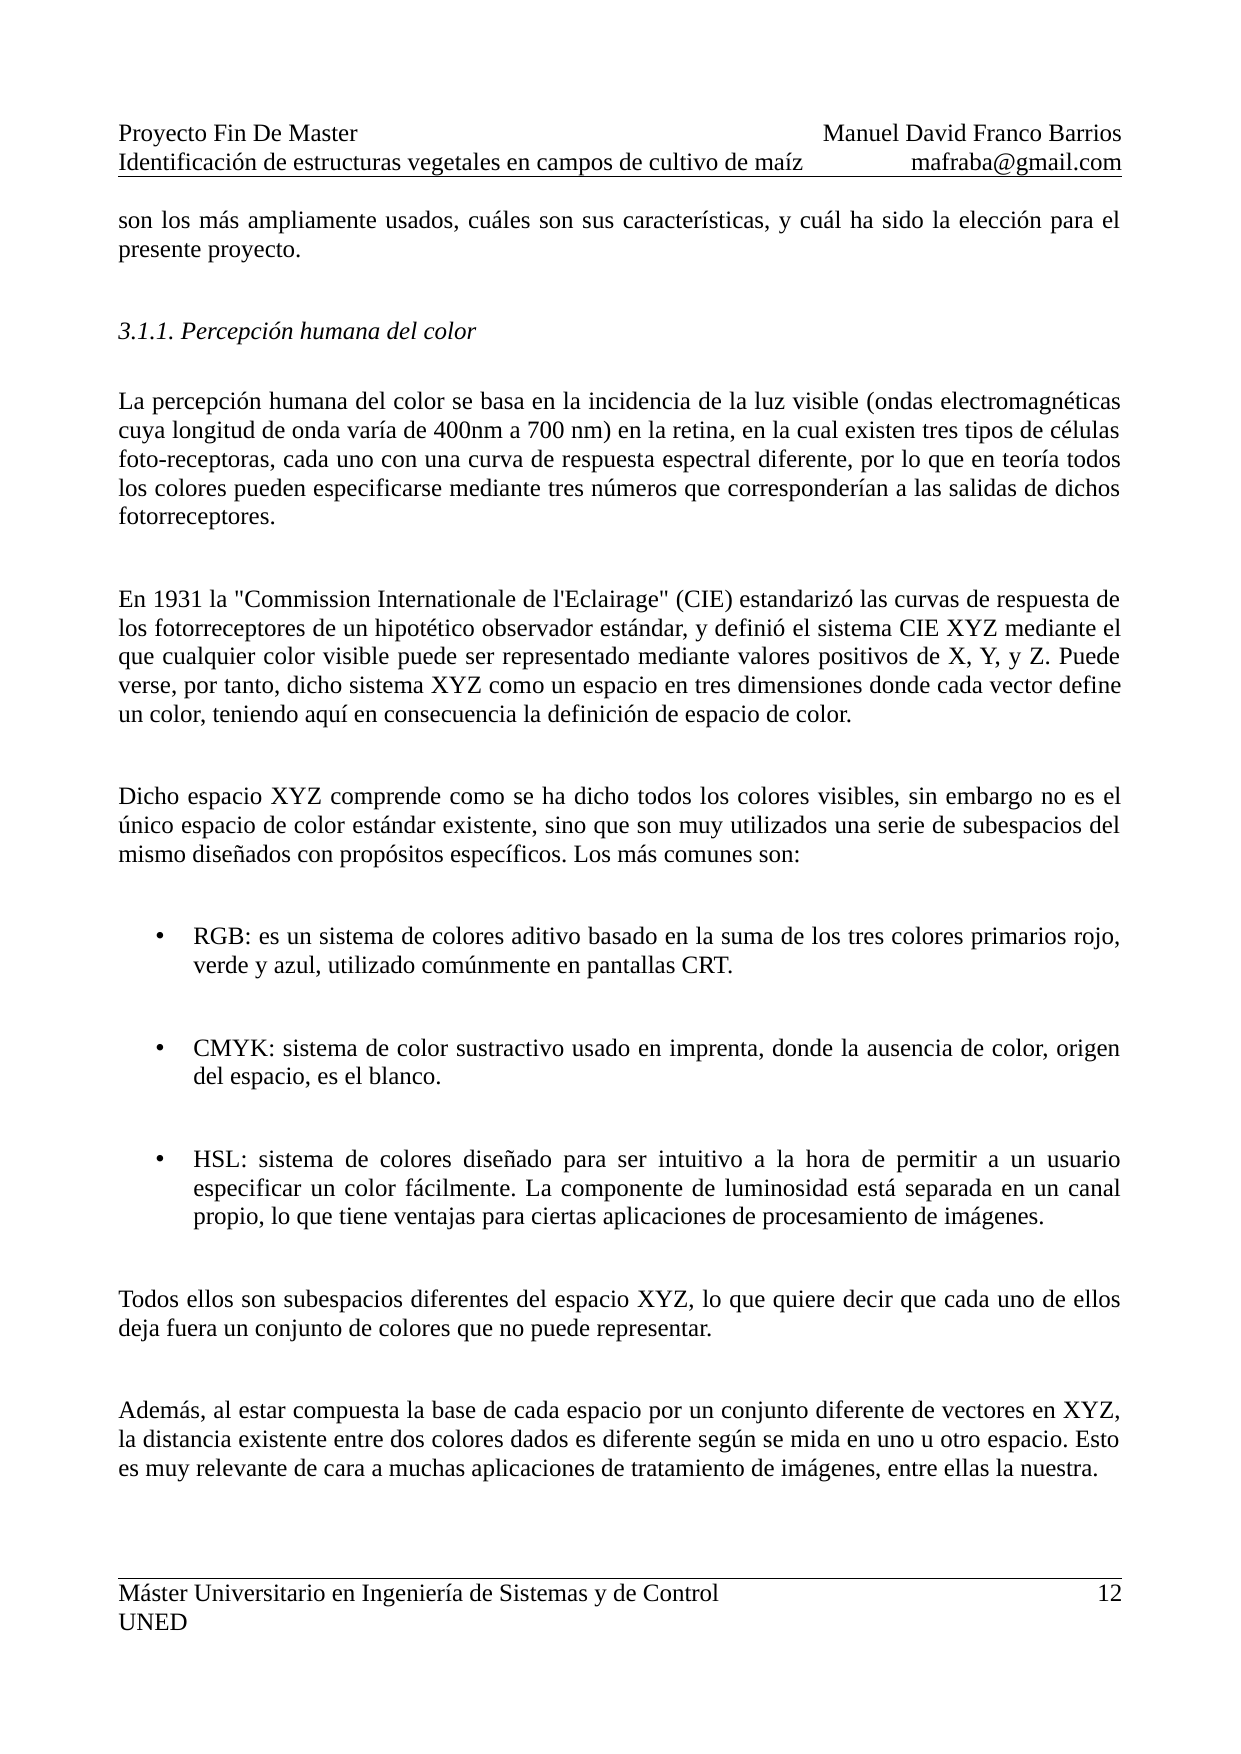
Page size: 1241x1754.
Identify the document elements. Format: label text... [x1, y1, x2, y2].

text La percepción humana del color se basa en la incidencia de la luz visible (ondas electromagnéticas cuya longitud de onda varía de 400nm a 700 nm) en la retina, en la cual existen tres tipos de células foto-receptoras, cada uno con una curva de respuesta espectral diferente, por lo que en teoría todos los colores pueden especificarse mediante tres números que corresponderían a las salidas de dichos fotorreceptores. [118, 386, 1122, 530]
list HSL: sistema de colores diseñado para ser intuitivo a la hora de permitir a un usuario especificar un color fácilmente. La componente de luminosidad está separada en un canal propio, lo que tiene ventajas para ciertas aplicaciones de procesamiento de imágenes. [156, 1144, 1122, 1230]
text En 1931 la "Commission Internationale de l'Eclairage" (CIE) estandarizó las curvas de respuesta de los fotorreceptores de un hipotético observador estándar, y definió el sistema CIE XYZ mediante el que cualquier color visible puede ser representado mediante valores positivos de X, Y, y Z. Puede verse, por tanto, dicho sistema XYZ como un espacio en tres dimensiones donde cada vector define un color, teniendo aquí en consecuencia la definición de espacio de color. [118, 584, 1122, 728]
subtitle 3.1.1. Percepción humana del color [118, 316, 1122, 345]
text son los más ampliamente usados, cuáles son sus características, y cuál ha sido la elección para el presente proyecto. [118, 205, 1122, 263]
list CMYK: sistema de color sustractivo usado en imprenta, donde la ausencia de color, origen del espacio, es el blanco. [156, 1033, 1122, 1090]
list RGB: es un sistema de colores aditivo basado en la suma de los tres colores primarios rojo, verde y azul, utilizado comúnmente en pantallas CRT. [156, 921, 1122, 979]
text Dicho espacio XYZ comprende como se ha dicho todos los colores visibles, sin embargo no es el único espacio de color estándar existente, sino que son muy utilizados una serie de subespacios del mismo diseñados con propósitos específicos. Los más comunes son: [118, 781, 1122, 868]
text Todos ellos son subespacios diferentes del espacio XYZ, lo que quiere decir que cada uno de ellos deja fuera un conjunto de colores que no puede representar. [118, 1284, 1122, 1341]
text Además, al estar compuesta la base de cada espacio por un conjunto diferente de vectores en XYZ, la distancia existente entre dos colores dados es diferente según se mida en uno u otro espacio. Esto es muy relevante de cara a muchas aplicaciones de tratamiento de imágenes, entre ellas la nuestra. [118, 1395, 1122, 1481]
